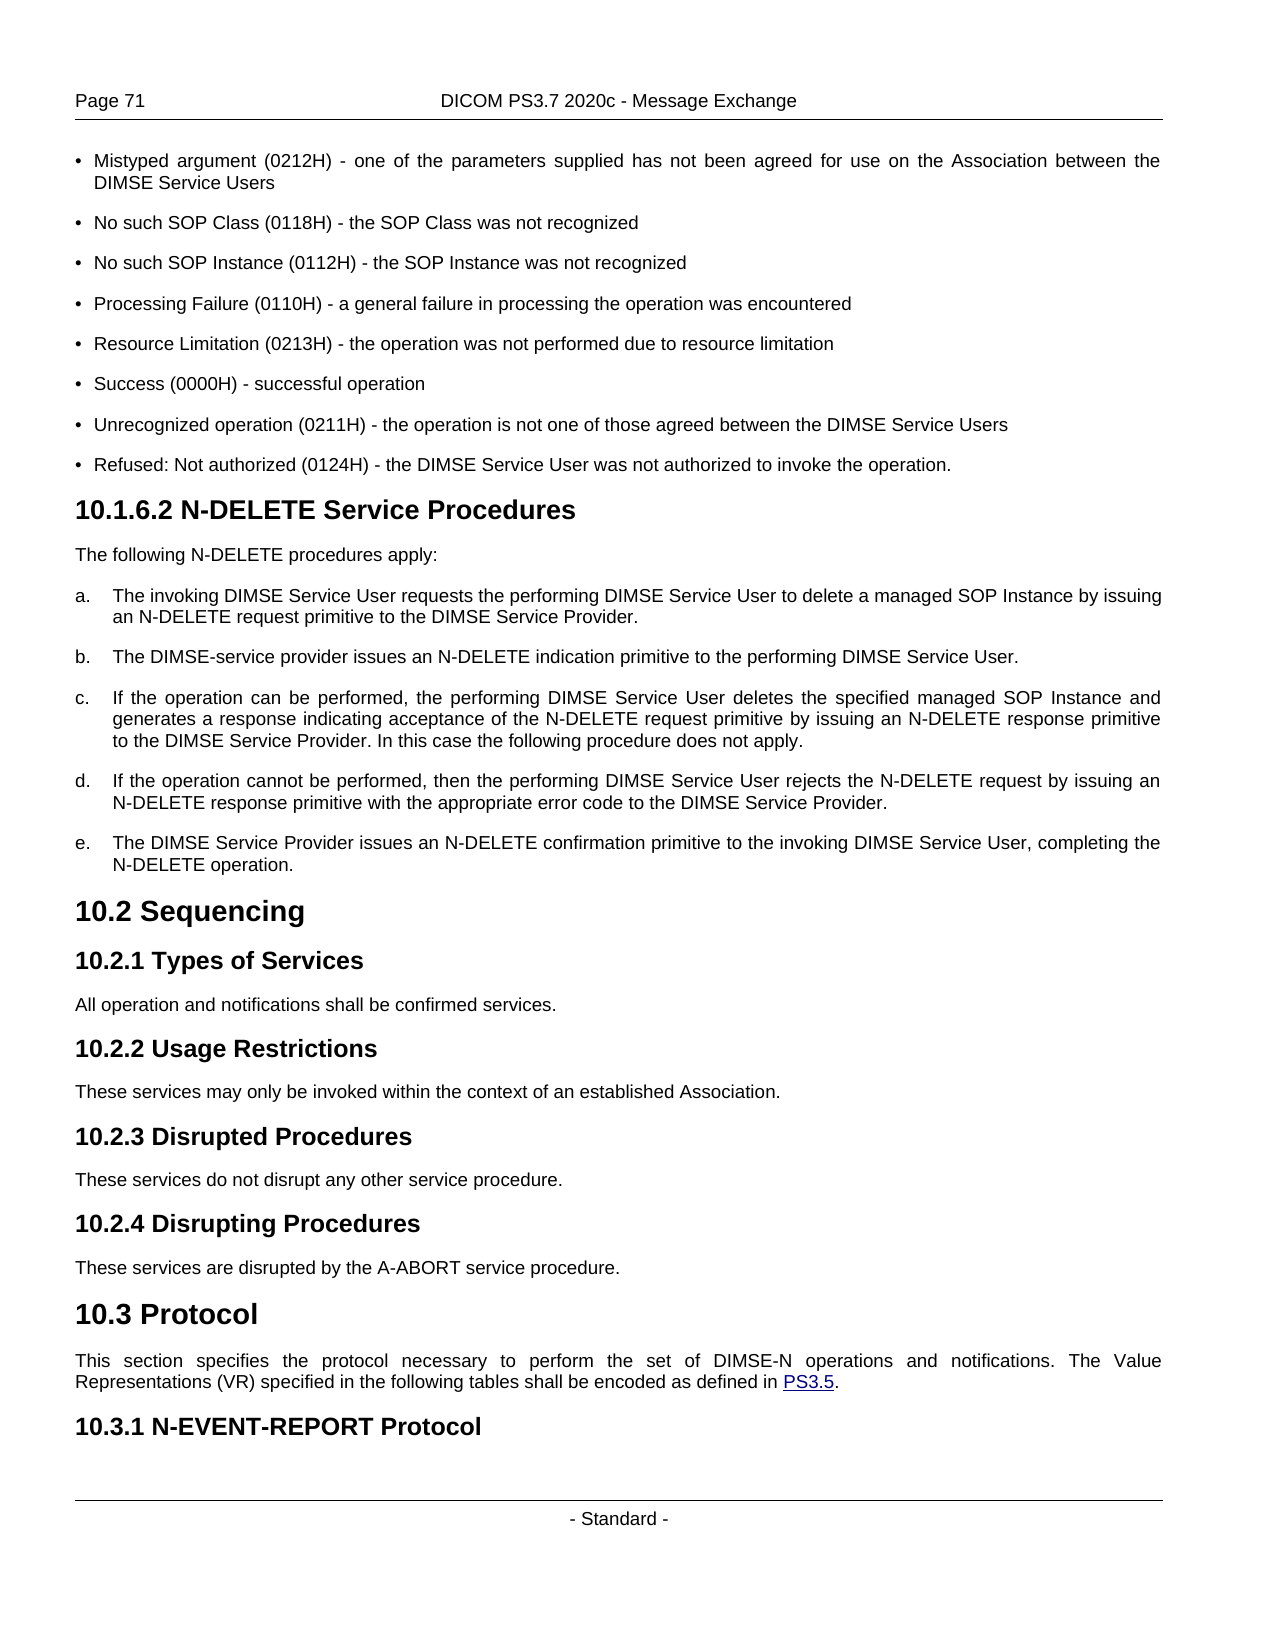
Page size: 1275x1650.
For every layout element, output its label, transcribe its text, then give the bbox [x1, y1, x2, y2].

text 10.2.1 Types of Services [75, 946, 1162, 975]
text 10.2 Sequencing [75, 894, 1162, 927]
text 10.2.2 Usage Restrictions [75, 1034, 1162, 1063]
text 10.3.1 N-EVENT-REPORT Protocol [75, 1411, 1162, 1440]
text The following N-DELETE procedures apply: [75, 544, 1162, 566]
text 10.2.3 Disrupted Procedures [75, 1122, 1162, 1150]
text c. If the operation can be performed, the performing DIMSE Service User deletes the specified managed SOP Instance and generates a response indicating acceptance of the N-DELETE request primitive by issuing an N-DELETE response primitive to the DIMSE Service Provider. In this case the following procedure does not apply. [75, 687, 1162, 751]
text 10.1.6.2 N-DELETE Service Procedures [75, 494, 1162, 525]
text 10.3 Protocol [75, 1297, 1162, 1331]
text • Resource Limitation (0213H) - the operation was not performed due to resource limitation [75, 333, 1162, 354]
text These services may only be invoked within the context of an established Association. [75, 1081, 1162, 1103]
text • Success (0000H) - successful operation [75, 373, 1162, 395]
text • No such SOP Class (0118H) - the SOP Class was not recognized [75, 212, 1162, 233]
text These services do not disrupt any other service procedure. [75, 1169, 1162, 1191]
text b. The DIMSE-service provider issues an N-DELETE indication primitive to the performing DIMSE Service User. [75, 646, 1162, 668]
text All operation and notifications shall be confirmed services. [75, 993, 1162, 1015]
text a. The invoking DIMSE Service User requests the performing DIMSE Service User to delete a managed SOP Instance by issuing an N-DELETE request primitive to the DIMSE Service Provider. [75, 584, 1162, 627]
text e. The DIMSE Service Provider issues an N-DELETE confirmation primitive to the invoking DIMSE Service User, completing the N-DELETE operation. [75, 832, 1162, 875]
text • No such SOP Instance (0112H) - the SOP Instance was not recognized [75, 252, 1162, 274]
text • Refused: Not authorized (0124H) - the DIMSE Service User was not authorized to invoke the operation. [75, 454, 1162, 475]
text This section specifies the protocol necessary to perform the set of DIMSE-N operations and notifications. The Value Representations (VR) specified in the following tables shall be encoded as defined in PS3.5. [75, 1349, 1162, 1393]
text • Unrecognized operation (0211H) - the operation is not one of those agreed between the DIMSE Service Users [75, 413, 1162, 435]
text d. If the operation cannot be performed, then the performing DIMSE Service User rejects the N-DELETE request by issuing an N-DELETE response primitive with the appropriate error code to the DIMSE Service Provider. [75, 770, 1162, 813]
text These services are disrupted by the A-ABORT service procedure. [75, 1257, 1162, 1278]
text 10.2.4 Disrupting Procedures [75, 1209, 1162, 1238]
text • Processing Failure (0110H) - a general failure in processing the operation was encountered [75, 292, 1162, 314]
text • Mistyped argument (0212H) - one of the parameters supplied has not been agreed for use on the Association between the DIMSE Service Users [75, 150, 1162, 193]
